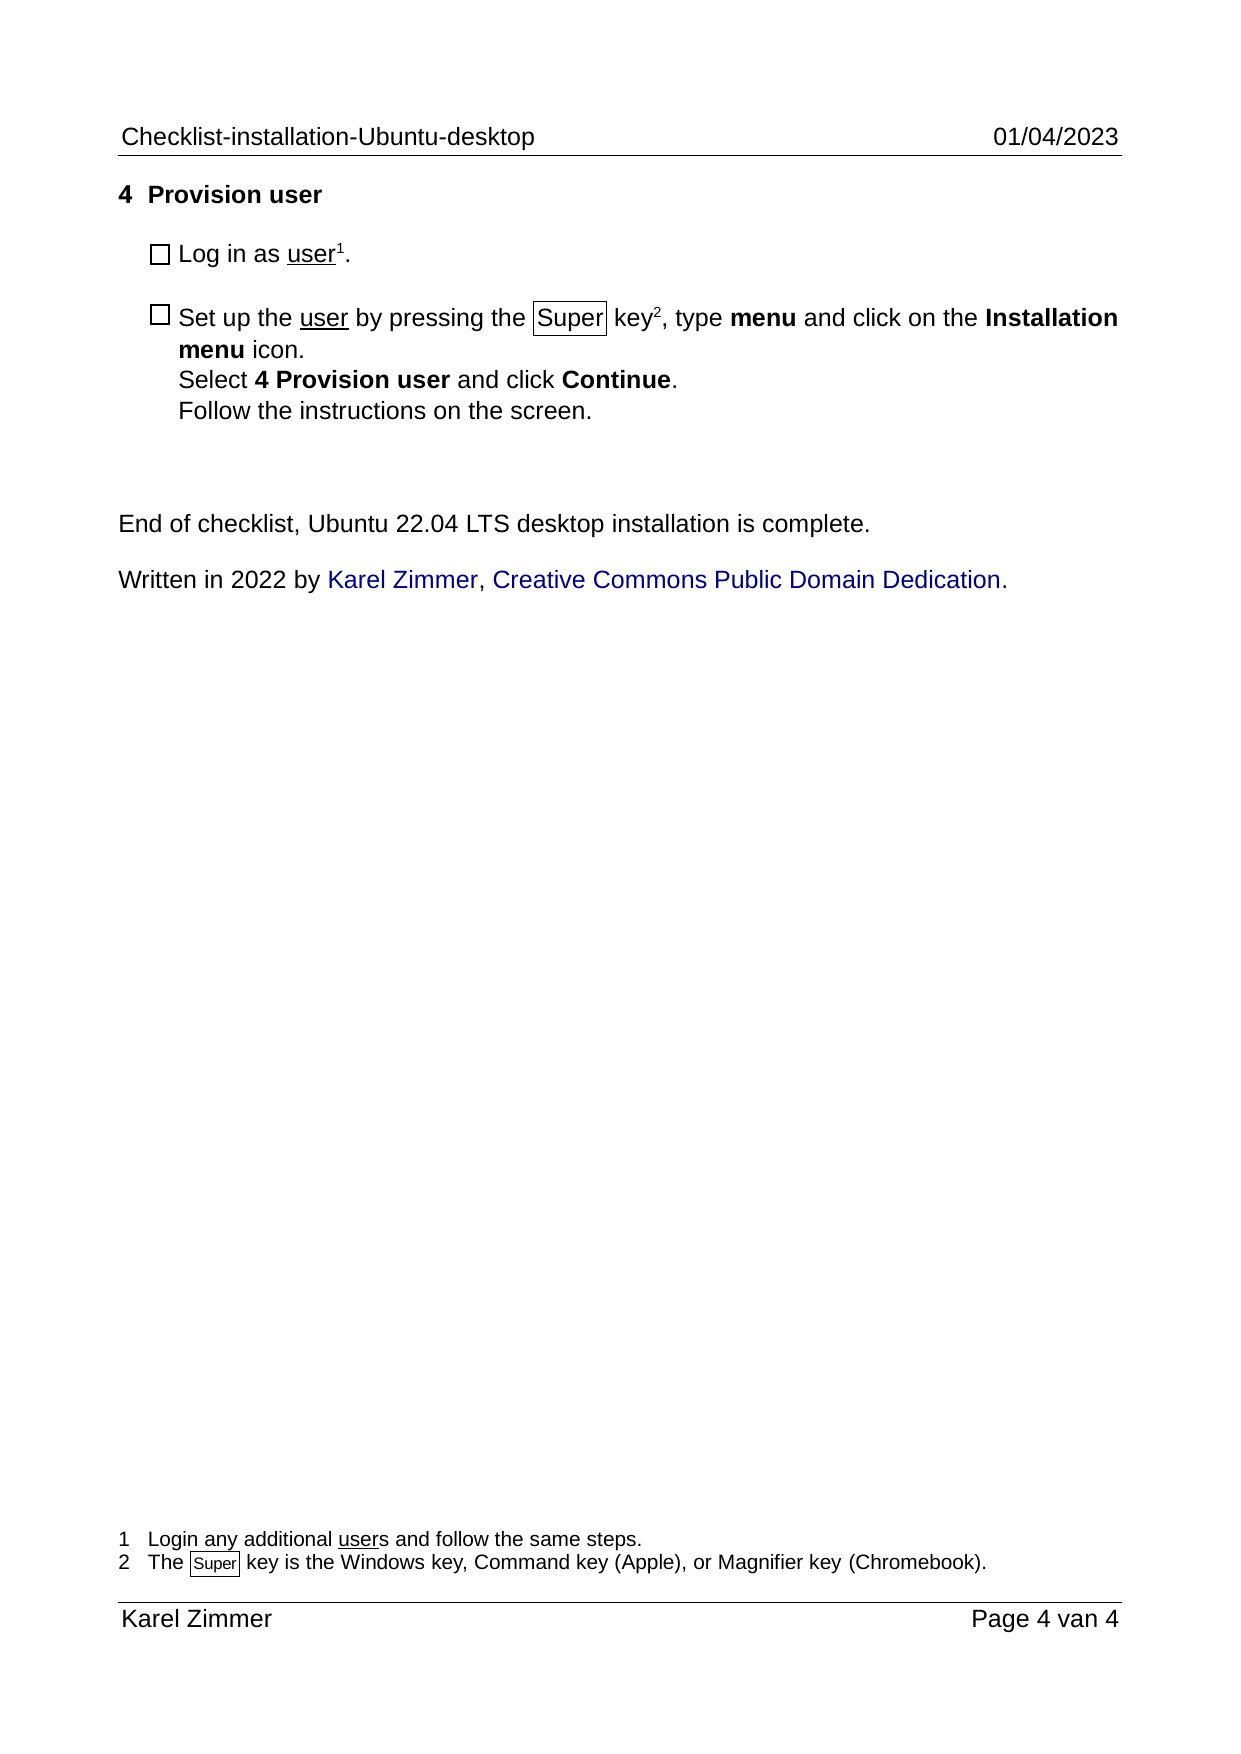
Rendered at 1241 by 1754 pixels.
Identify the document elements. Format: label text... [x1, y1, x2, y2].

table_cell [141, 395, 177, 426]
table_cell [141, 269, 177, 300]
table_cell [177, 269, 1122, 300]
text End of checklist, Ubuntu 22.04 LTS desktop installation is complete. [118, 510, 1122, 538]
table_header Log in as USER. [177, 239, 1122, 269]
table_cell Follow the instructions on the screen. [177, 395, 1122, 426]
table_cell Select 4 Provision user and click Continue. [177, 365, 1122, 395]
text Written in 2022 by Karel Zimmer, Creative Commons Public Domain Dedication. [118, 566, 1122, 594]
table_cell [141, 300, 177, 365]
table_header [141, 239, 177, 269]
table_cell [141, 365, 177, 395]
table_cell Set up the USER by pressing the Super key, type menu and click on the Installation menu icon. [177, 300, 1122, 365]
list Provision user [118, 177, 1122, 211]
